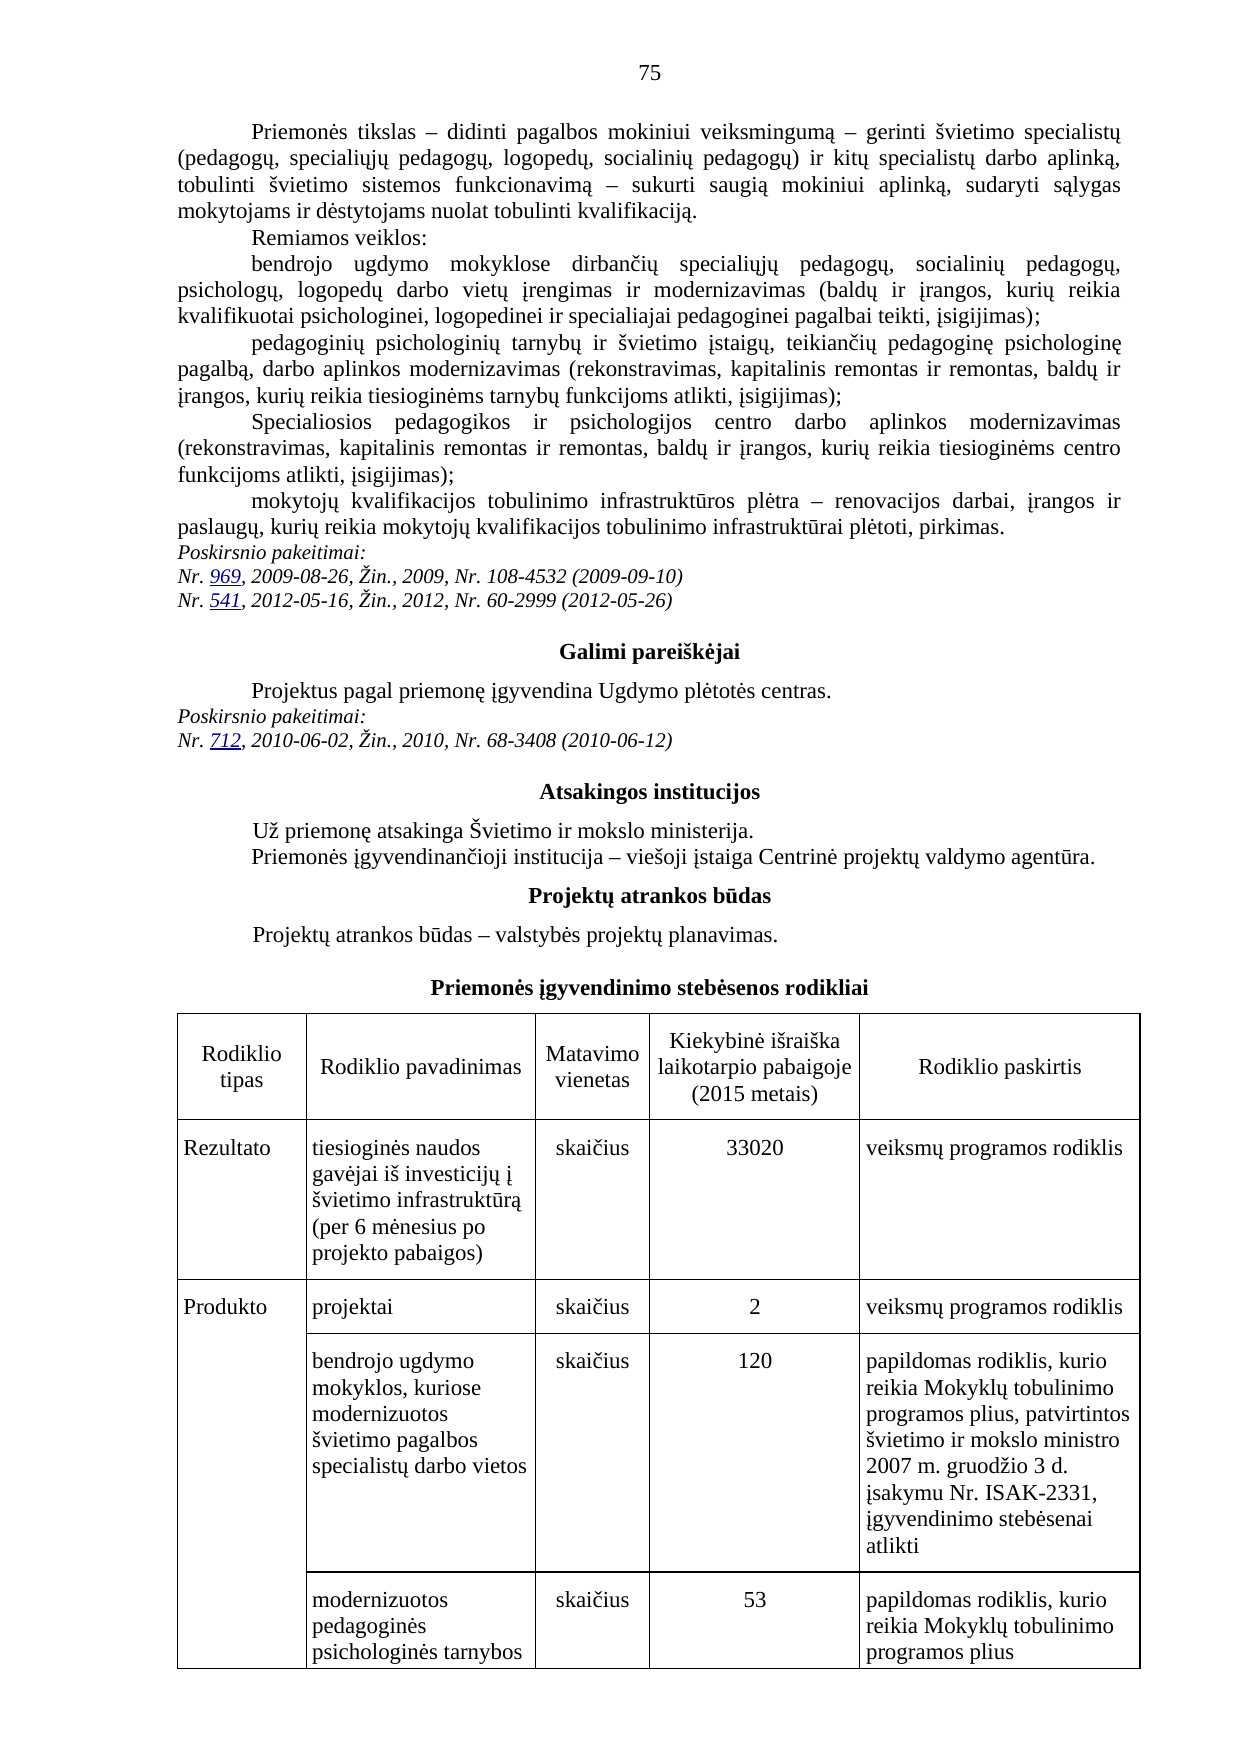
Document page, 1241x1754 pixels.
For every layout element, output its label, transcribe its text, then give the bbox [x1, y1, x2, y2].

table_cell bendrojo ugdymo mokyklos, kuriose modernizuotos švietimo pagalbos specialistų darbo vietos [307, 1334, 535, 1571]
table_cell modernizuotos pedagoginės psichologinės tarnybos [307, 1573, 535, 1668]
text Priemonės įgyvendinančioji institucija – viešoji įstaiga Centrinė projektų valdymo agentūra. [177, 843, 1122, 869]
text Specialiosios pedagogikos ir psichologijos centro darbo aplinkos modernizavimas (rekonstravimas, kapitalinis remontas ir remontas, baldų ir įrangos, kurių reikia tiesioginėms centro funkcijoms atlikti, įsigijimas); [177, 408, 1122, 487]
text Priemonės įgyvendinimo stebėsenos rodikliai [177, 974, 1122, 1000]
text Projektų atrankos būdas – valstybės projektų planavimas. [215, 921, 1122, 947]
table_cell tiesioginės naudos gavėjai iš investicijų į švietimo infrastruktūrą (per 6 mėnesius po projekto pabaigos) [307, 1120, 535, 1279]
text Atsakingos institucijos [177, 778, 1122, 804]
text Poskirsnio pakeitimai: [177, 540, 1122, 564]
table_cell 53 [650, 1573, 859, 1668]
table_cell Produkto [178, 1280, 306, 1668]
table_cell skaičius [536, 1280, 649, 1333]
table_header Rodiklio tipas [178, 1014, 306, 1119]
table_cell Rezultato [178, 1120, 306, 1279]
table_cell skaičius [536, 1334, 649, 1571]
table_cell 2 [650, 1280, 859, 1333]
table_cell 33020 [650, 1120, 859, 1279]
text Projektų atrankos būdas [177, 882, 1122, 908]
table_cell 120 [650, 1334, 859, 1571]
text Už priemonę atsakinga Švietimo ir mokslo ministerija. [177, 817, 1122, 843]
table_header Matavimo vienetas [536, 1014, 649, 1119]
table_header Kiekybinė išraiška laikotarpio pabaigoje (2015 metais) [650, 1014, 859, 1119]
text Nr. 712, 2010-06-02, Žin., 2010, Nr. 68-3408 (2010-06-12) [177, 728, 1122, 752]
table_cell skaičius [536, 1120, 649, 1279]
text Nr. 969, 2009-08-26, Žin., 2009, Nr. 108-4532 (2009-09-10) [177, 564, 1122, 588]
text bendrojo ugdymo mokyklose dirbančių specialiųjų pedagogų, socialinių pedagogų, psichologų, logopedų darbo vietų įrengimas ir modernizavimas (baldų ir įrangos, kurių reikia kvalifikuotai psichologinei, logopedinei ir specialiajai pedagoginei pagalbai teikti, įsigijimas); [177, 250, 1122, 329]
text Nr. 541, 2012-05-16, Žin., 2012, Nr. 60-2999 (2012-05-26) [177, 588, 1122, 612]
table_cell veiksmų programos rodiklis [860, 1280, 1139, 1333]
text mokytojų kvalifikacijos tobulinimo infrastruktūros plėtra – renovacijos darbai, įrangos ir paslaugų, kurių reikia mokytojų kvalifikacijos tobulinimo infrastruktūrai plėtoti, pirkimas. [177, 487, 1122, 540]
table_cell veiksmų programos rodiklis [860, 1120, 1139, 1279]
text Priemonės tikslas – didinti pagalbos mokiniui veiksmingumą – gerinti švietimo specialistų (pedagogų, specialiųjų pedagogų, logopedų, socialinių pedagogų) ir kitų specialistų darbo aplinką, tobulinti švietimo sistemos funkcionavimą – sukurti saugią mokiniui aplinką, sudaryti sąlygas mokytojams ir dėstytojams nuolat tobulinti kvalifikaciją. [177, 118, 1122, 223]
text Remiamos veiklos: [177, 223, 1122, 250]
table_cell projektai [307, 1280, 535, 1333]
table_header Rodiklio paskirtis [860, 1014, 1139, 1119]
text Poskirsnio pakeitimai: [177, 703, 1122, 728]
table_cell skaičius [536, 1573, 649, 1668]
table_cell papildomas rodiklis, kurio reikia Mokyklų tobulinimo programos plius [860, 1573, 1139, 1668]
text Projektus pagal priemonę įgyvendina Ugdymo plėtotės centras. [177, 677, 1122, 703]
table_header Rodiklio pavadinimas [307, 1014, 535, 1119]
text Galimi pareiškėjai [177, 638, 1122, 665]
table_cell papildomas rodiklis, kurio reikia Mokyklų tobulinimo programos plius, patvirtintos švietimo ir mokslo ministro 2007 m. gruodžio 3 d. įsakymu Nr. ISAK-2331, įgyvendinimo stebėsenai atlikti [860, 1334, 1139, 1571]
text pedagoginių psichologinių tarnybų ir švietimo įstaigų, teikiančių pedagoginę psichologinę pagalbą, darbo aplinkos modernizavimas (rekonstravimas, kapitalinis remontas ir remontas, baldų ir įrangos, kurių reikia tiesioginėms tarnybų funkcijoms atlikti, įsigijimas); [177, 329, 1122, 408]
